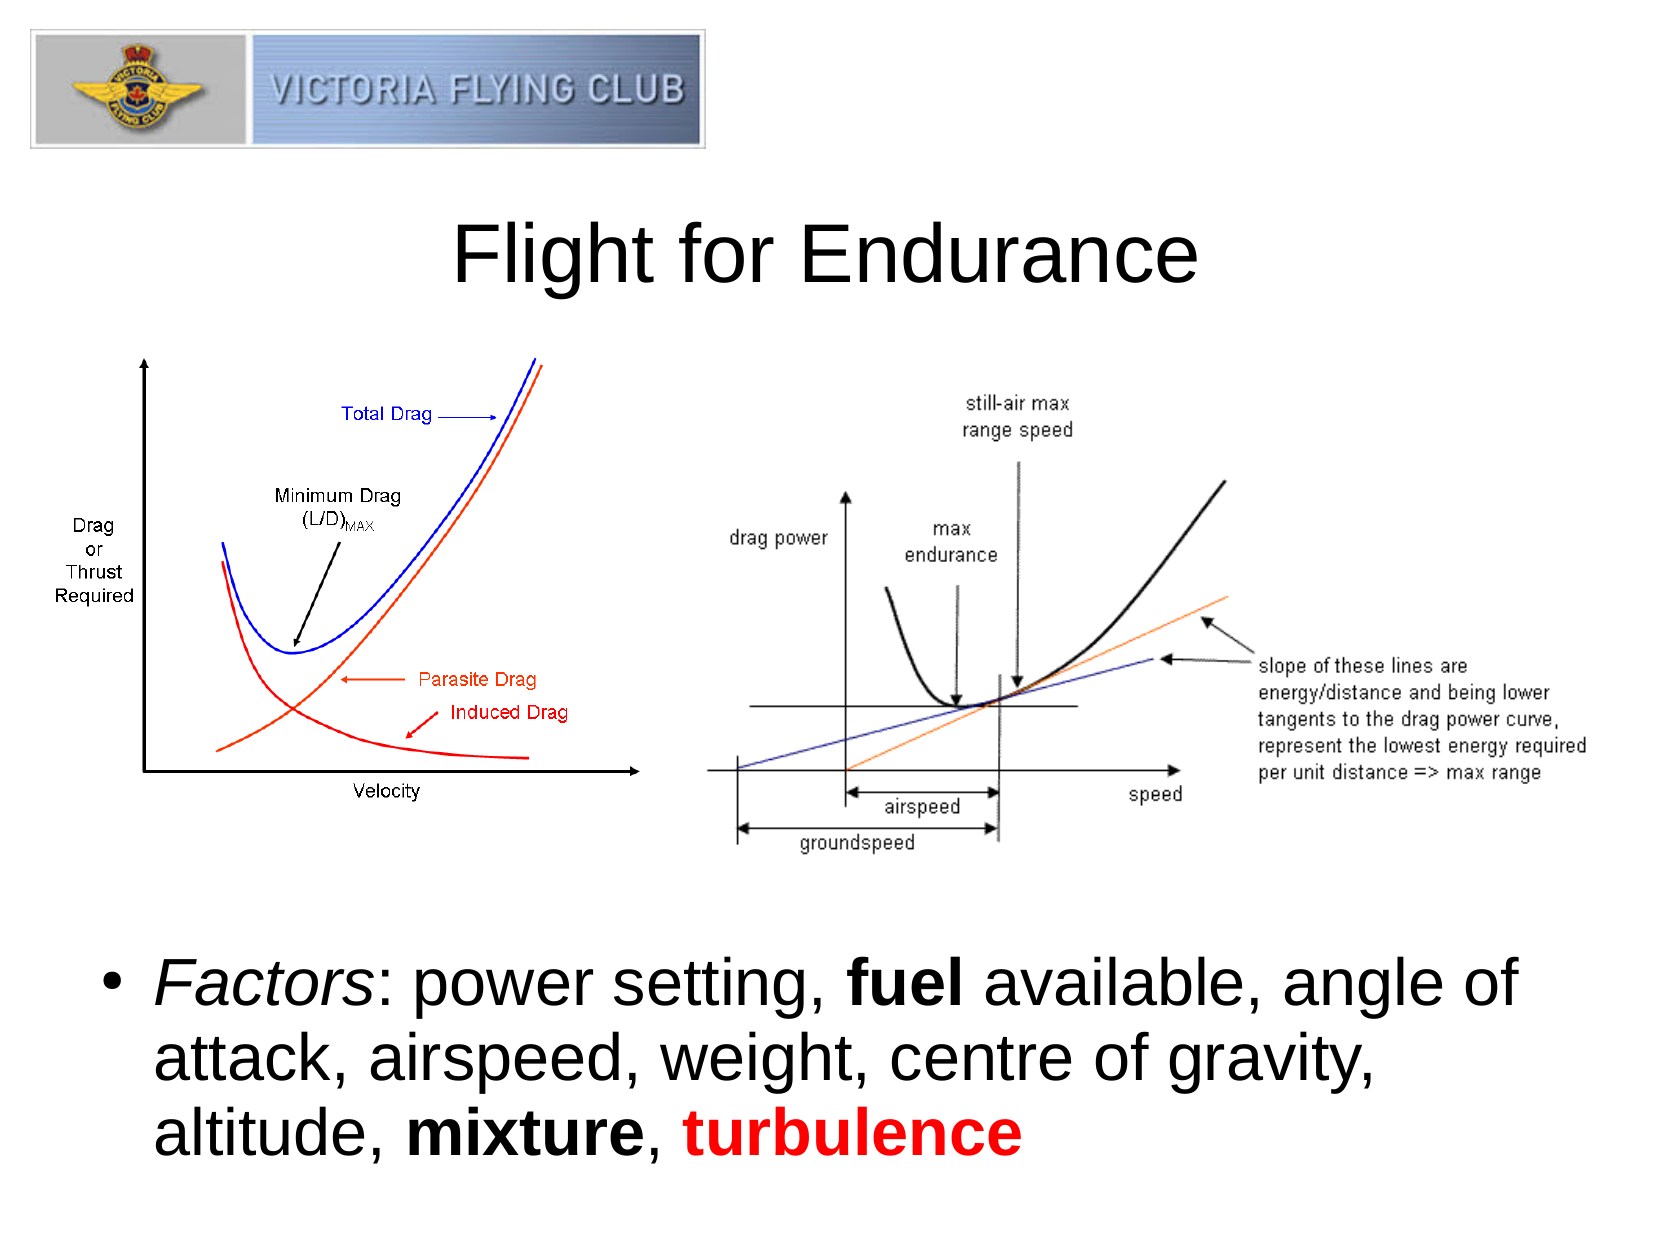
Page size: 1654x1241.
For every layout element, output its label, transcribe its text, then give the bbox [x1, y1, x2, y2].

list Factors: power setting, fuel available, angle of attack, airspeed, weight, centre of gravity, altitude, mixture, turbulence [82, 945, 1571, 1201]
title Flight for Endurance [82, 150, 1571, 356]
picture [30, 29, 706, 149]
picture [45, 329, 1628, 871]
